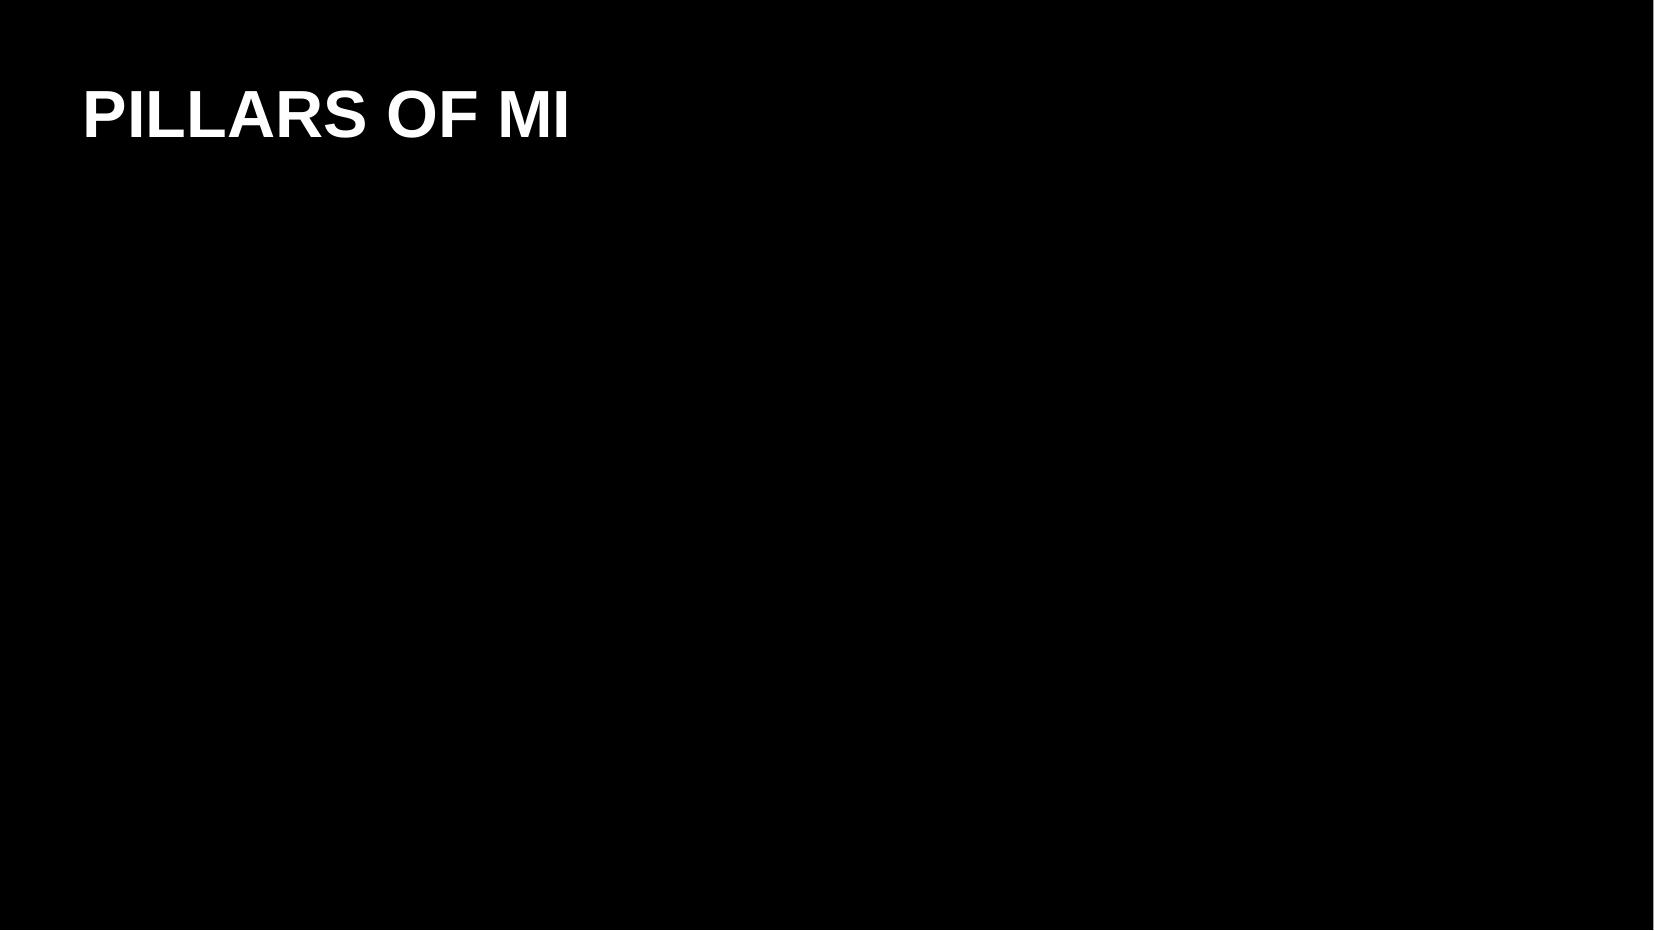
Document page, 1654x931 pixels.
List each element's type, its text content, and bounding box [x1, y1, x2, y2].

title PILLARS OF MI [82, 37, 1571, 193]
